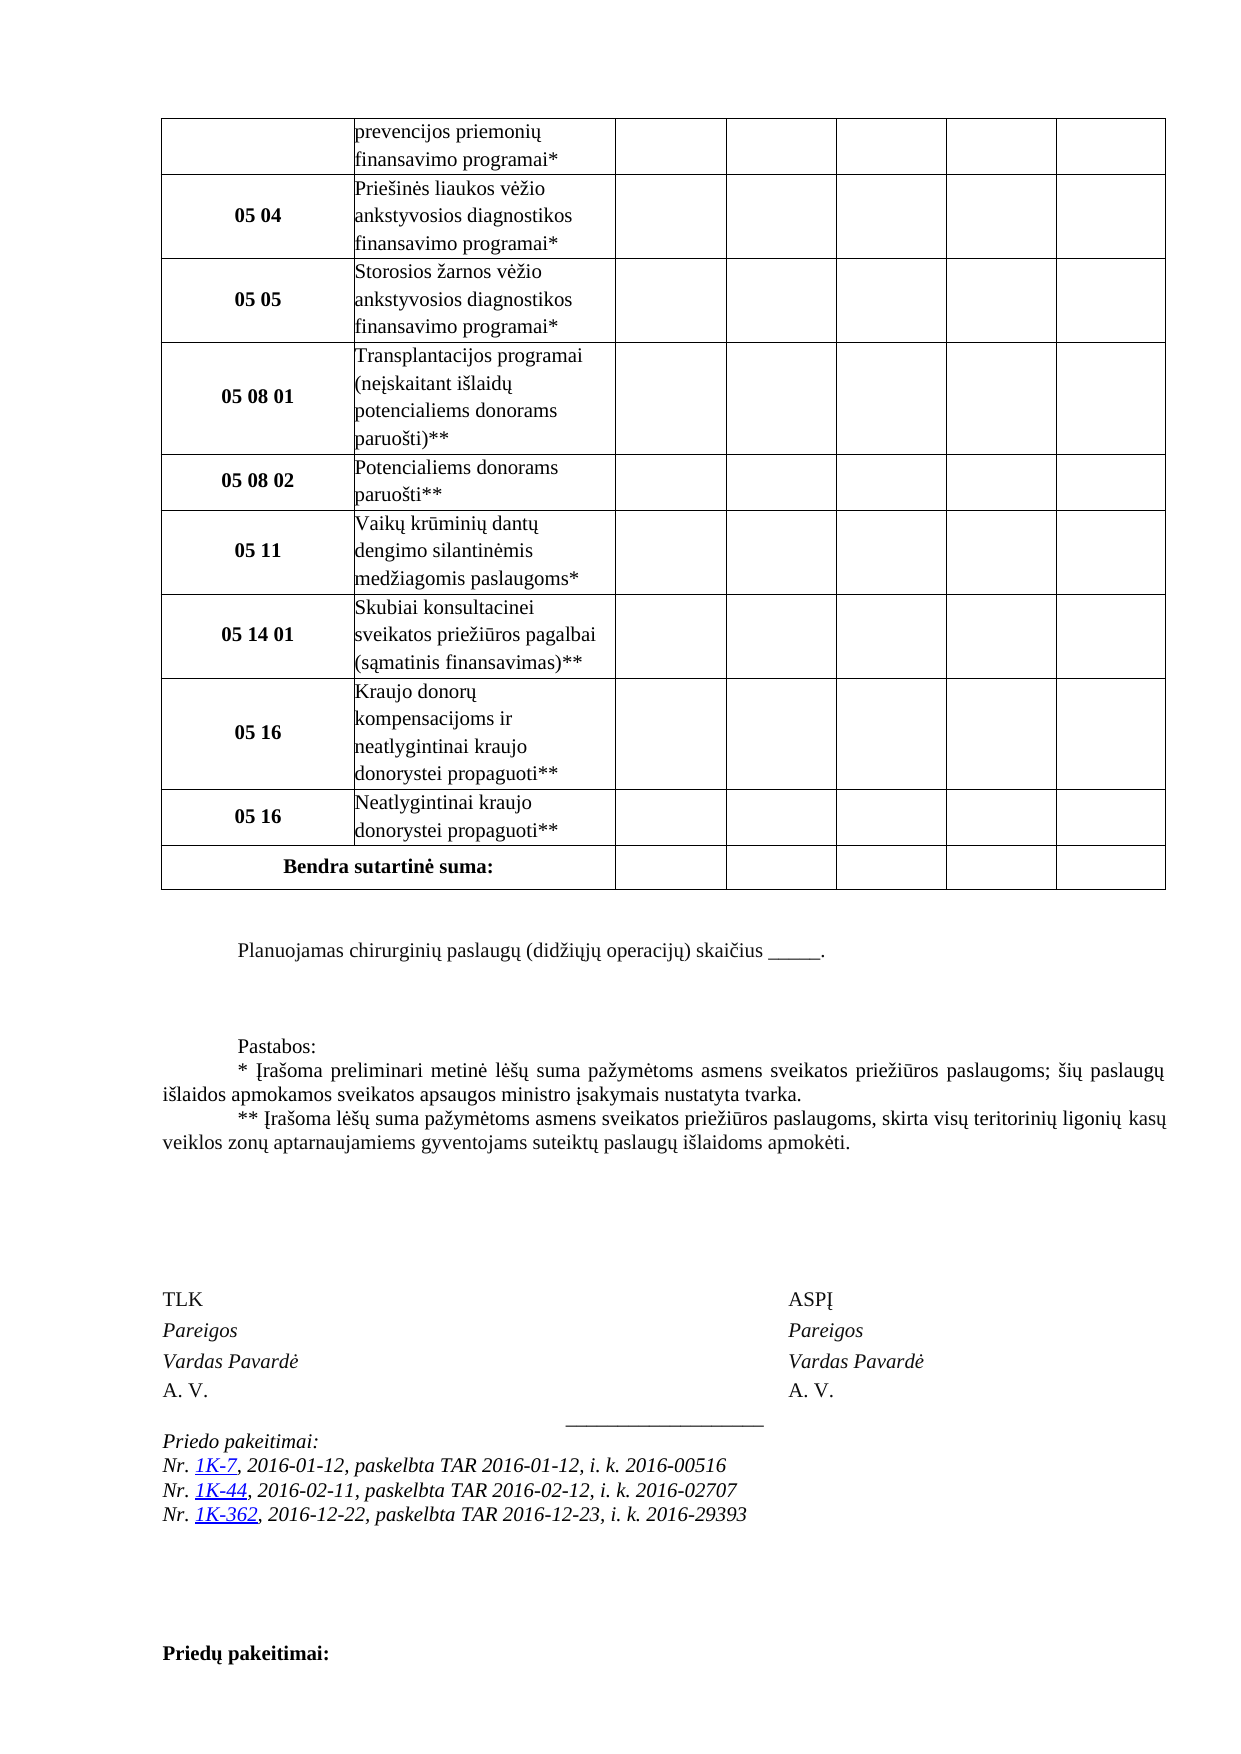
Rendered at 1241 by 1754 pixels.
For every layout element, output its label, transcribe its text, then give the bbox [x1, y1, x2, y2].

table_cell [1057, 679, 1165, 789]
table_cell A. V. [163, 1377, 381, 1405]
table_header TLK [163, 1275, 381, 1314]
table_cell [837, 790, 946, 845]
table_cell [1057, 455, 1165, 510]
table_cell 05 08 02 [162, 455, 354, 510]
table_cell [947, 679, 1056, 789]
table_cell Bendra sutartinė suma: [162, 846, 615, 889]
text Nr. 1K-44, 2016-02-11, paskelbta TAR 2016-02-12, i. k. 2016-02707 [162, 1477, 1167, 1502]
table_cell [616, 175, 726, 258]
table_cell Priešinės liaukos vėžio ankstyvosios diagnostikos finansavimo programai* [355, 175, 615, 258]
table_cell 05 08 01 [162, 343, 354, 453]
table_cell [727, 259, 836, 342]
table_cell [947, 119, 1056, 174]
table_cell [1057, 175, 1165, 258]
table_cell [162, 119, 354, 174]
table_cell [947, 511, 1056, 594]
text Pastabos: [162, 1034, 1167, 1058]
table_cell [616, 846, 726, 889]
table_cell [837, 846, 946, 889]
table_cell Kraujo donorų kompensacijoms ir neatlygintinai kraujo donorystei propaguoti** [355, 679, 615, 789]
table_cell Skubiai konsultacinei sveikatos priežiūros pagalbai (sąmatinis finansavimas)** [355, 595, 615, 677]
table_cell prevencijos priemonių finansavimo programai* [355, 119, 615, 174]
table_cell [616, 790, 726, 845]
text Nr. 1K-362, 2016-12-22, paskelbta TAR 2016-12-23, i. k. 2016-29393 [162, 1502, 1167, 1526]
table_cell [947, 175, 1056, 258]
table_cell [947, 846, 1056, 889]
table_cell Pareigos [788, 1314, 1167, 1345]
table_cell [947, 790, 1056, 845]
text ___________________ [162, 1405, 1167, 1429]
table_cell [837, 511, 946, 594]
table_cell [1057, 846, 1165, 889]
text Priedų pakeitimai: [162, 1641, 1167, 1665]
table_cell [727, 175, 836, 258]
table_cell [947, 259, 1056, 342]
table_cell [727, 846, 836, 889]
table_cell [947, 595, 1056, 677]
table_cell [837, 175, 946, 258]
table_cell [837, 343, 946, 453]
table_cell Vardas Pavardė [163, 1345, 788, 1377]
table_header ASPĮ [788, 1275, 1167, 1314]
table_cell [616, 595, 726, 677]
table_cell [727, 595, 836, 677]
text ** Įrašoma lėšų suma pažymėtoms asmens sveikatos priežiūros paslaugoms, skirta visų teritorinių ligonių kasų veiklos zonų aptarnaujamiems gyventojams suteiktų paslaugų išlaidoms apmokėti. [162, 1106, 1167, 1154]
table_cell 05 05 [162, 259, 354, 342]
table_cell [616, 455, 726, 510]
table_cell [616, 679, 726, 789]
table_cell Transplantacijos programai (neįskaitant išlaidų potencialiems donorams paruošti)** [355, 343, 615, 453]
table_cell A. V. [788, 1377, 1167, 1405]
table_cell Pareigos [163, 1314, 381, 1345]
table_cell [1057, 259, 1165, 342]
table_cell [837, 259, 946, 342]
table_cell [1057, 119, 1165, 174]
table_cell [837, 119, 946, 174]
table_cell [837, 595, 946, 677]
table_cell [1057, 511, 1165, 594]
table_cell [616, 343, 726, 453]
table_cell [616, 511, 726, 594]
table_cell 05 11 [162, 511, 354, 594]
text Priedo pakeitimai: [162, 1429, 1167, 1453]
table_cell [837, 455, 946, 510]
table_cell [727, 790, 836, 845]
table_cell Storosios žarnos vėžio ankstyvosios diagnostikos finansavimo programai* [355, 259, 615, 342]
text * Įrašoma preliminari metinė lėšų suma pažymėtoms asmens sveikatos priežiūros paslaugoms; šių paslaugų išlaidos apmokamos sveikatos apsaugos ministro įsakymais nustatyta tvarka. [162, 1058, 1167, 1106]
table_cell [727, 119, 836, 174]
table_cell [381, 1377, 788, 1405]
table_cell [616, 119, 726, 174]
table_cell [947, 343, 1056, 453]
table_cell Neatlygintinai kraujo donorystei propaguoti** [355, 790, 615, 845]
table_cell [1057, 790, 1165, 845]
table_cell [947, 455, 1056, 510]
table_header [381, 1275, 788, 1314]
table_cell [727, 511, 836, 594]
table_cell 05 16 [162, 790, 354, 845]
table_cell [727, 455, 836, 510]
table_cell [837, 679, 946, 789]
table_cell [1057, 595, 1165, 677]
table_cell Vardas Pavardė [788, 1345, 1167, 1377]
table_cell [1057, 343, 1165, 453]
table_cell [727, 679, 836, 789]
table_cell Vaikų krūminių dantų dengimo silantinėmis medžiagomis paslaugoms* [355, 511, 615, 594]
table_cell [616, 259, 726, 342]
text Planuojamas chirurginių paslaugų (didžiųjų operacijų) skaičius _____. [162, 938, 1167, 962]
table_cell 05 04 [162, 175, 354, 258]
table_cell 05 14 01 [162, 595, 354, 677]
table_cell Potencialiems donorams paruošti** [355, 455, 615, 510]
table_cell 05 16 [162, 679, 354, 789]
table_cell [381, 1314, 788, 1345]
table_cell [727, 343, 836, 453]
text Nr. 1K-7, 2016-01-12, paskelbta TAR 2016-01-12, i. k. 2016-00516 [162, 1453, 1167, 1477]
